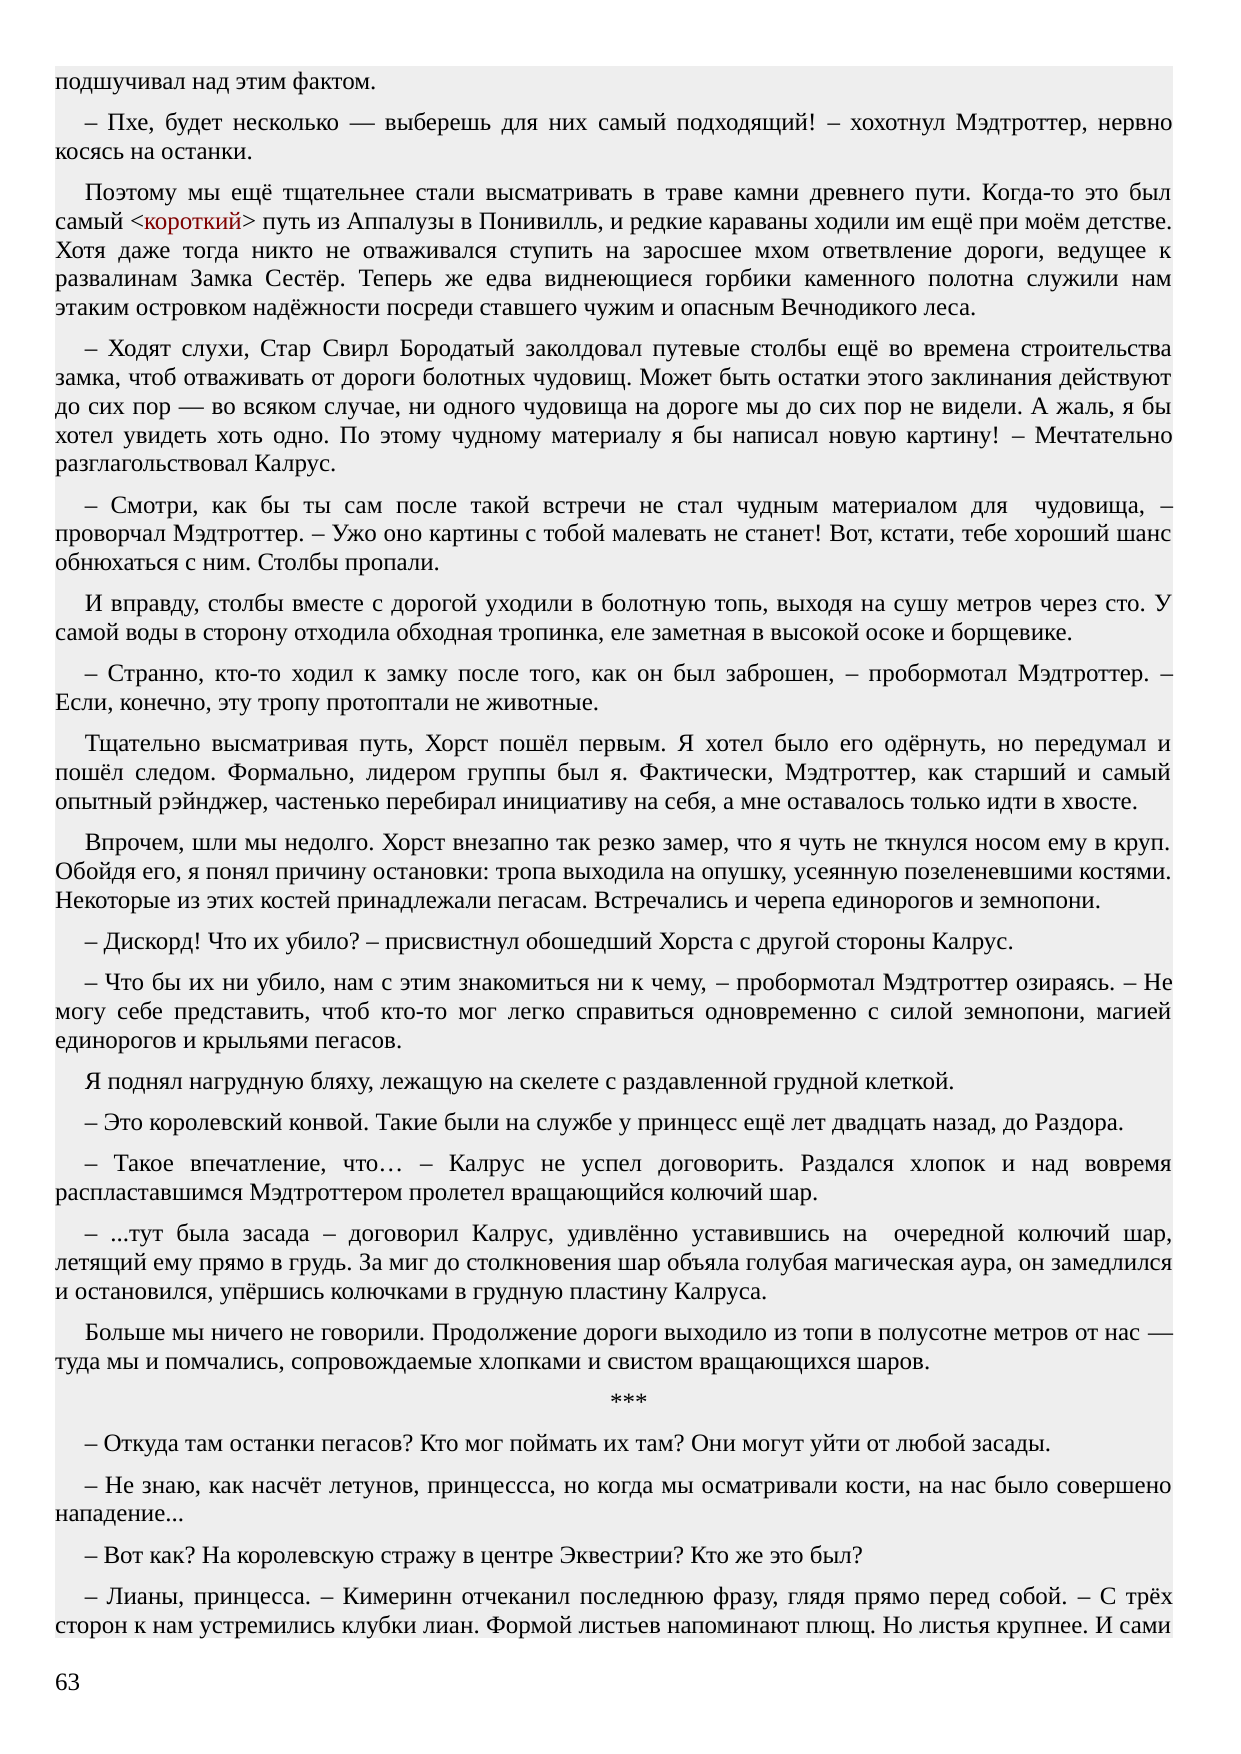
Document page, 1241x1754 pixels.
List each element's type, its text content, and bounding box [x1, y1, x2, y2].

text – Что бы их ни убило, нам с этим знакомиться ни к чему, – пробормотал Мэдтроттер озираясь. – Не могу себе представить, чтоб кто-то мог легко справиться одновременно с силой земнопони, магией единорогов и крыльями пегасов. [55, 967, 1173, 1053]
text – Пхе, будет несколько — выберешь для них самый подходящий! – хохотнул Мэдтроттер, нервно косясь на останки. [55, 107, 1173, 165]
text – Не знаю, как насчёт летунов, принцессса, но когда мы осматривали кости, на нас было совершено нападение... [55, 1470, 1173, 1527]
text – Откуда там останки пегасов? Кто мог поймать их там? Они могут уйти от любой засады. [55, 1428, 1173, 1457]
text – Ходят слухи, Стар Cвирл Бородатый заколдовал путевые столбы ещё во времена строительства замка, чтоб отваживать от дороги болотных чудовищ. Может быть остатки этого заклинания действуют до сих пор — во всяком случае, ни одного чудовища на дороге мы до сих пор не видели. А жаль, я бы хотел увидеть хоть одно. По этому чудному материалу я бы написал новую картину! – Мечтательно разглагольствовал Калрус. [55, 333, 1173, 477]
text – Такое впечатление, что… – Калрус не успел договорить. Раздался хлопок и над вовремя распластавшимся Мэдтроттером пролетел вращающийся колючий шар. [55, 1148, 1173, 1206]
text *** [55, 1387, 1173, 1416]
text – Смотри, как бы ты сам после такой встречи не стал чудным материалом для чудовища, – проворчал Мэдтроттер. – Ужо оно картины с тобой малевать не станет! Вот, кстати, тебе хороший шанс обнюхаться с ним. Столбы пропали. [55, 490, 1173, 576]
text – Лианы, принцесса. – Кимеринн отчеканил последнюю фразу, глядя прямо перед собой. – С трёх сторон к нам устремились клубки лиан. Формой листьев напоминают плющ. Но листья крупнее. И сами [55, 1581, 1173, 1638]
text – Это королевский конвой. Такие были на службе у принцесс ещё лет двадцать назад, до Раздора. [55, 1107, 1173, 1136]
text – Вот как? На королевскую стражу в центре Эквестрии? Кто же это был? [55, 1540, 1173, 1568]
text – Дискорд! Что их убило? – присвистнул обошедший Хорста с другой стороны Калрус. [55, 926, 1173, 955]
text Тщательно высматривая путь, Хорст пошёл первым. Я хотел было его одёрнуть, но передумал и пошёл следом. Формально, лидером группы был я. Фактически, Мэдтроттер, как старший и самый опытный рэйнджер, частенько перебирал инициативу на себя, а мне оставалось только идти в хвосте. [55, 728, 1173, 815]
text И вправду, столбы вместе с дорогой уходили в болотную топь, выходя на сушу метров через сто. У самой воды в сторону отходила обходная тропинка, еле заметная в высокой осоке и борщевике. [55, 588, 1173, 646]
text Поэтому мы ещё тщательнее стали высматривать в траве камни древнего пути. Когда-то это был самый <короткий> путь из Аппалузы в Понивилль, и редкие караваны ходили им ещё при моём детстве. Хотя даже тогда никто не отваживался ступить на заросшее мхом ответвление дороги, ведущее к развалинам Замка Сестёр. Теперь же едва виднеющиеся горбики каменного полотна служили нам этаким островком надёжности посреди ставшего чужим и опасным Вечнодикого леса. [55, 177, 1173, 321]
text Я поднял нагрудную бляху, лежащую на скелете с раздавленной грудной клеткой. [55, 1066, 1173, 1095]
text – Странно, кто-то ходил к замку после того, как он был заброшен, – пробормотал Мэдтроттер. – Если, конечно, эту тропу протоптали не животные. [55, 658, 1173, 716]
text подшучивал над этим фактом. [55, 66, 1173, 95]
text Больше мы ничего не говорили. Продолжение дороги выходило из топи в полусотне метров от нас — туда мы и помчались, сопровождаемые хлопками и свистом вращающихся шаров. [55, 1317, 1173, 1375]
text – ...тут была засада – договорил Калрус, удивлённо уставившись на очередной колючий шар, летящий ему прямо в грудь. За миг до столкновения шар объяла голубая магическая аура, он замедлился и остановился, упёршись колючками в грудную пластину Калруса. [55, 1218, 1173, 1305]
text Впрочем, шли мы недолго. Хорст внезапно так резко замер, что я чуть не ткнулся носом ему в круп. Обойдя его, я понял причину остановки: тропа выходила на опушку, усеянную позеленевшими костями. Некоторые из этих костей принадлежали пегасам. Встречались и черепа единорогов и земнопони. [55, 827, 1173, 913]
